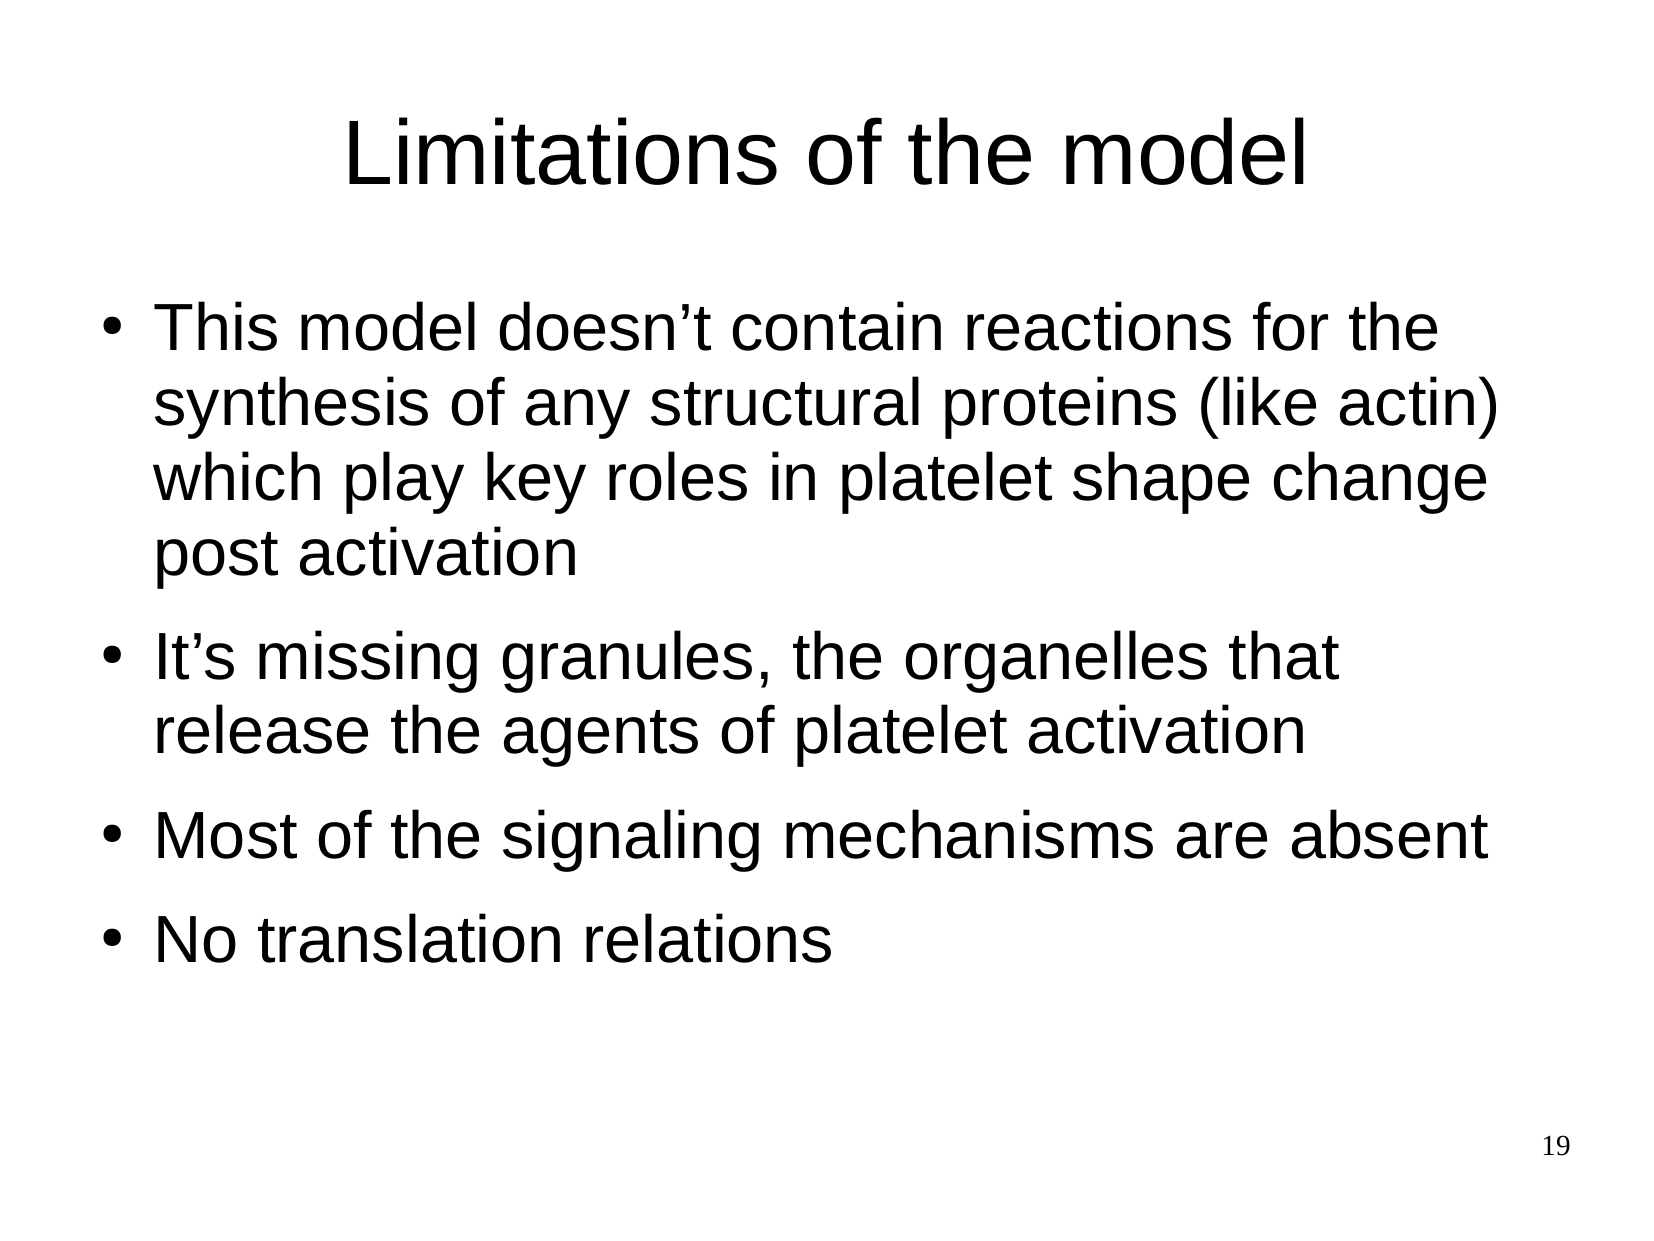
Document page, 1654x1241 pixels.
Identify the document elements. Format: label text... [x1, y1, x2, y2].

list This model doesn’t contain reactions for the synthesis of any structural proteins (like actin) which play key roles in platelet shape change post activation It’s missing granules, the organelles that release the agents of platelet activation Most of the signaling mechanisms are absent No translation relations [82, 290, 1571, 1010]
title Limitations of the model [82, 49, 1571, 257]
